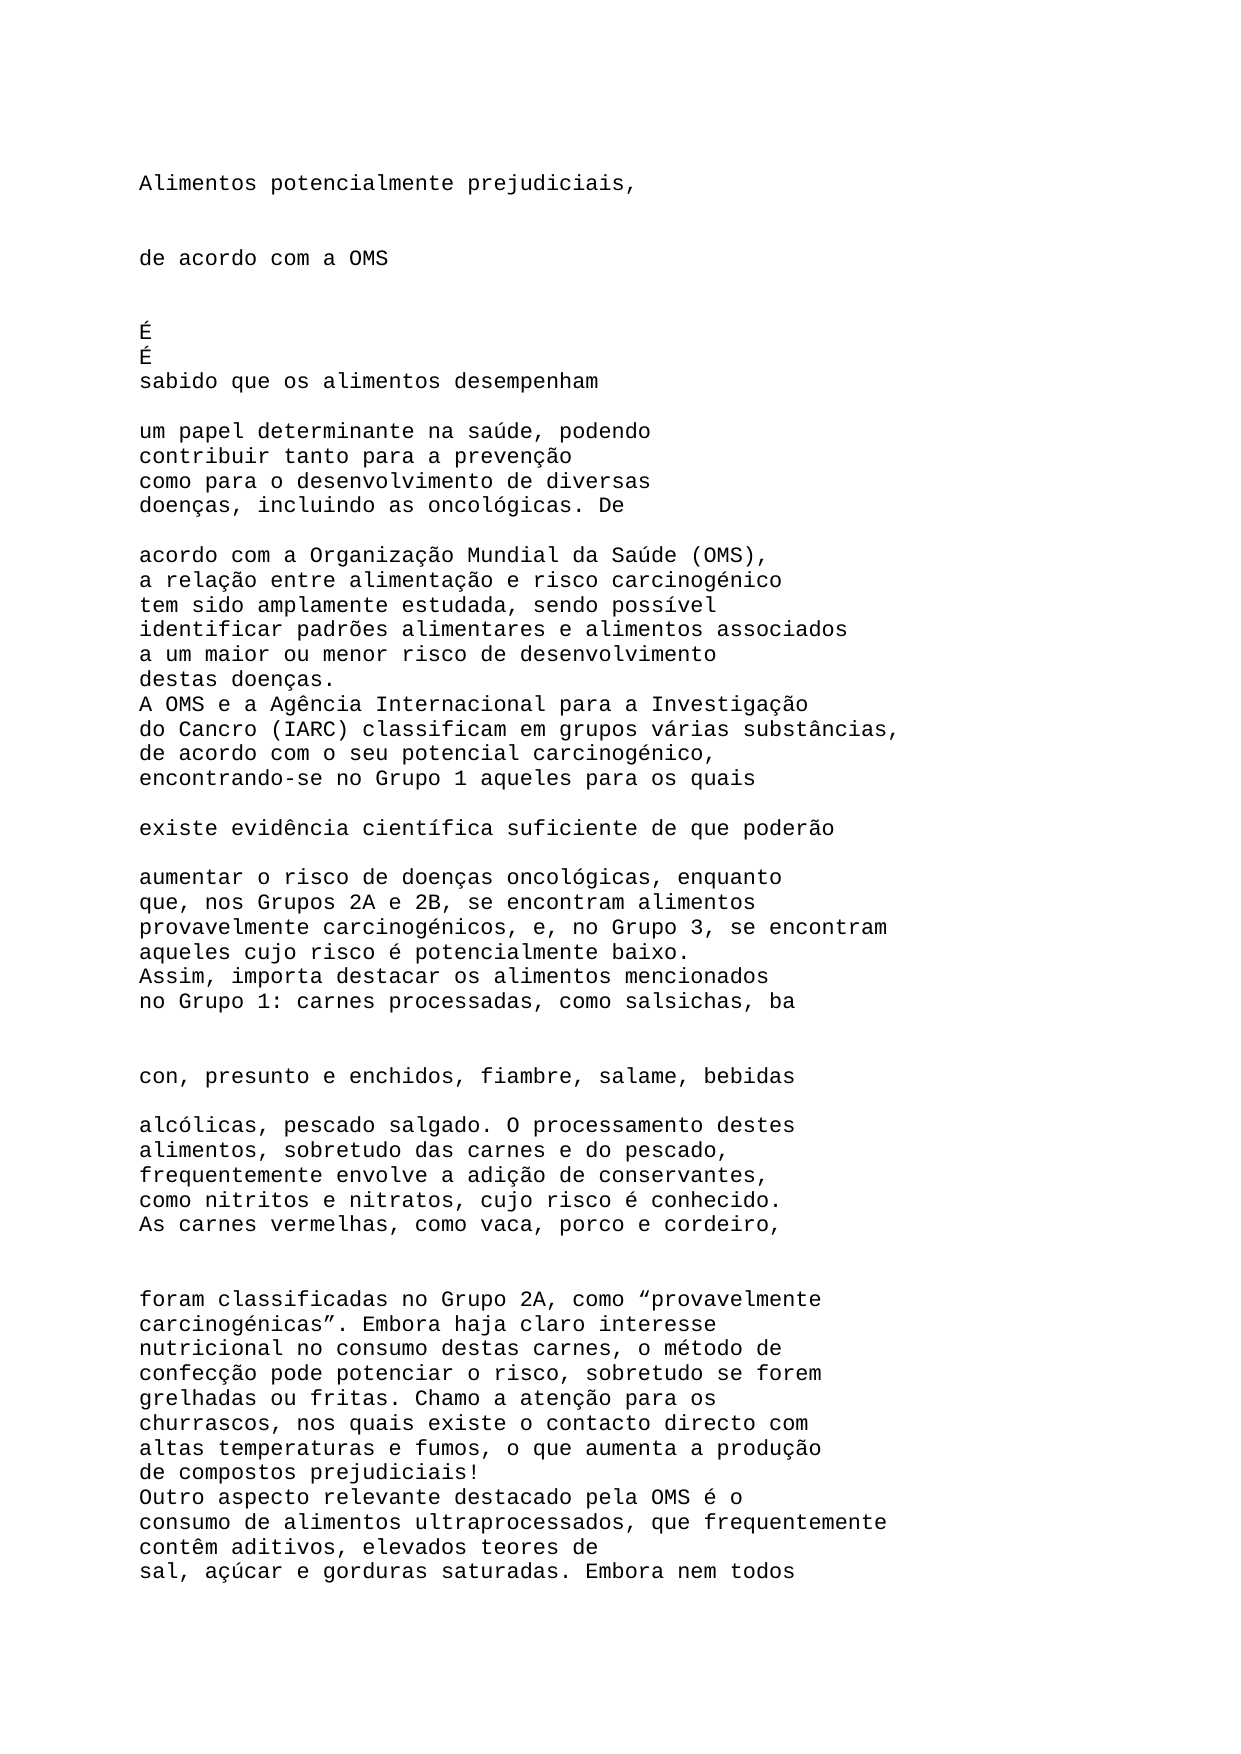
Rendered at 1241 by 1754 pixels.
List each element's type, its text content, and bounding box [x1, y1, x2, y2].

text provavelmente carcinogénicos, e, no Grupo 3, se encontram [139, 916, 1101, 941]
text consumo de alimentos ultraprocessados, que frequentemente [139, 1511, 1101, 1536]
text existe evidência científica suficiente de que poderão [139, 817, 1101, 842]
text aqueles cujo risco é potencialmente baixo. [139, 941, 1101, 966]
text identificar padrões alimentares e alimentos associados [139, 619, 1101, 643]
text altas temperaturas e fumos, o que aumenta a produção [139, 1437, 1101, 1462]
text Alimentos potencialmente prejudiciais, [139, 172, 1101, 197]
text con, presunto e enchidos, fiambre, salame, bebidas [139, 1065, 1101, 1090]
text um papel determinante na saúde, podendo [139, 420, 1101, 445]
text Assim, importa destacar os alimentos mencionados [139, 966, 1101, 991]
text como para o desenvolvimento de diversas [139, 470, 1101, 495]
text É [139, 321, 1101, 346]
text de acordo com a OMS [139, 247, 1101, 272]
text sabido que os alimentos desempenham [139, 371, 1101, 396]
text aumentar o risco de doenças oncológicas, enquanto [139, 867, 1101, 891]
text As carnes vermelhas, como vaca, porco e cordeiro, [139, 1214, 1101, 1238]
text grelhadas ou fritas. Chamo a atenção para os [139, 1387, 1101, 1412]
text de compostos prejudiciais! [139, 1462, 1101, 1486]
text alcólicas, pescado salgado. O processamento destes [139, 1114, 1101, 1139]
text de acordo com o seu potencial carcinogénico, [139, 743, 1101, 767]
text a relação entre alimentação e risco carcinogénico [139, 569, 1101, 594]
text carcinogénicas”. Embora haja claro interesse [139, 1313, 1101, 1338]
text no Grupo 1: carnes processadas, como salsichas, ba [139, 991, 1101, 1015]
text contêm aditivos, elevados teores de [139, 1536, 1101, 1561]
text confecção pode potenciar o risco, sobretudo se forem [139, 1362, 1101, 1387]
text sal, açúcar e gorduras saturadas. Embora nem todos [139, 1561, 1101, 1586]
text foram classificadas no Grupo 2A, como “provavelmente [139, 1288, 1101, 1313]
text tem sido amplamente estudada, sendo possível [139, 594, 1101, 619]
text a um maior ou menor risco de desenvolvimento [139, 643, 1101, 668]
text do Cancro (IARC) classificam em grupos várias substâncias, [139, 718, 1101, 743]
text encontrando-se no Grupo 1 aqueles para os quais [139, 767, 1101, 792]
text frequentemente envolve a adição de conservantes, [139, 1164, 1101, 1189]
text contribuir tanto para a prevenção [139, 445, 1101, 470]
text como nitritos e nitratos, cujo risco é conhecido. [139, 1189, 1101, 1214]
text churrascos, nos quais existe o contacto directo com [139, 1412, 1101, 1437]
text nutricional no consumo destas carnes, o método de [139, 1338, 1101, 1362]
text A OMS e a Agência Internacional para a Investigação [139, 693, 1101, 718]
text destas doenças. [139, 668, 1101, 693]
text alimentos, sobretudo das carnes e do pescado, [139, 1139, 1101, 1164]
text É [139, 346, 1101, 371]
text acordo com a Organização Mundial da Saúde (OMS), [139, 544, 1101, 569]
text que, nos Grupos 2A e 2B, se encontram alimentos [139, 891, 1101, 916]
text Outro aspecto relevante destacado pela OMS é o [139, 1486, 1101, 1511]
text doenças, incluindo as oncológicas. De [139, 495, 1101, 519]
